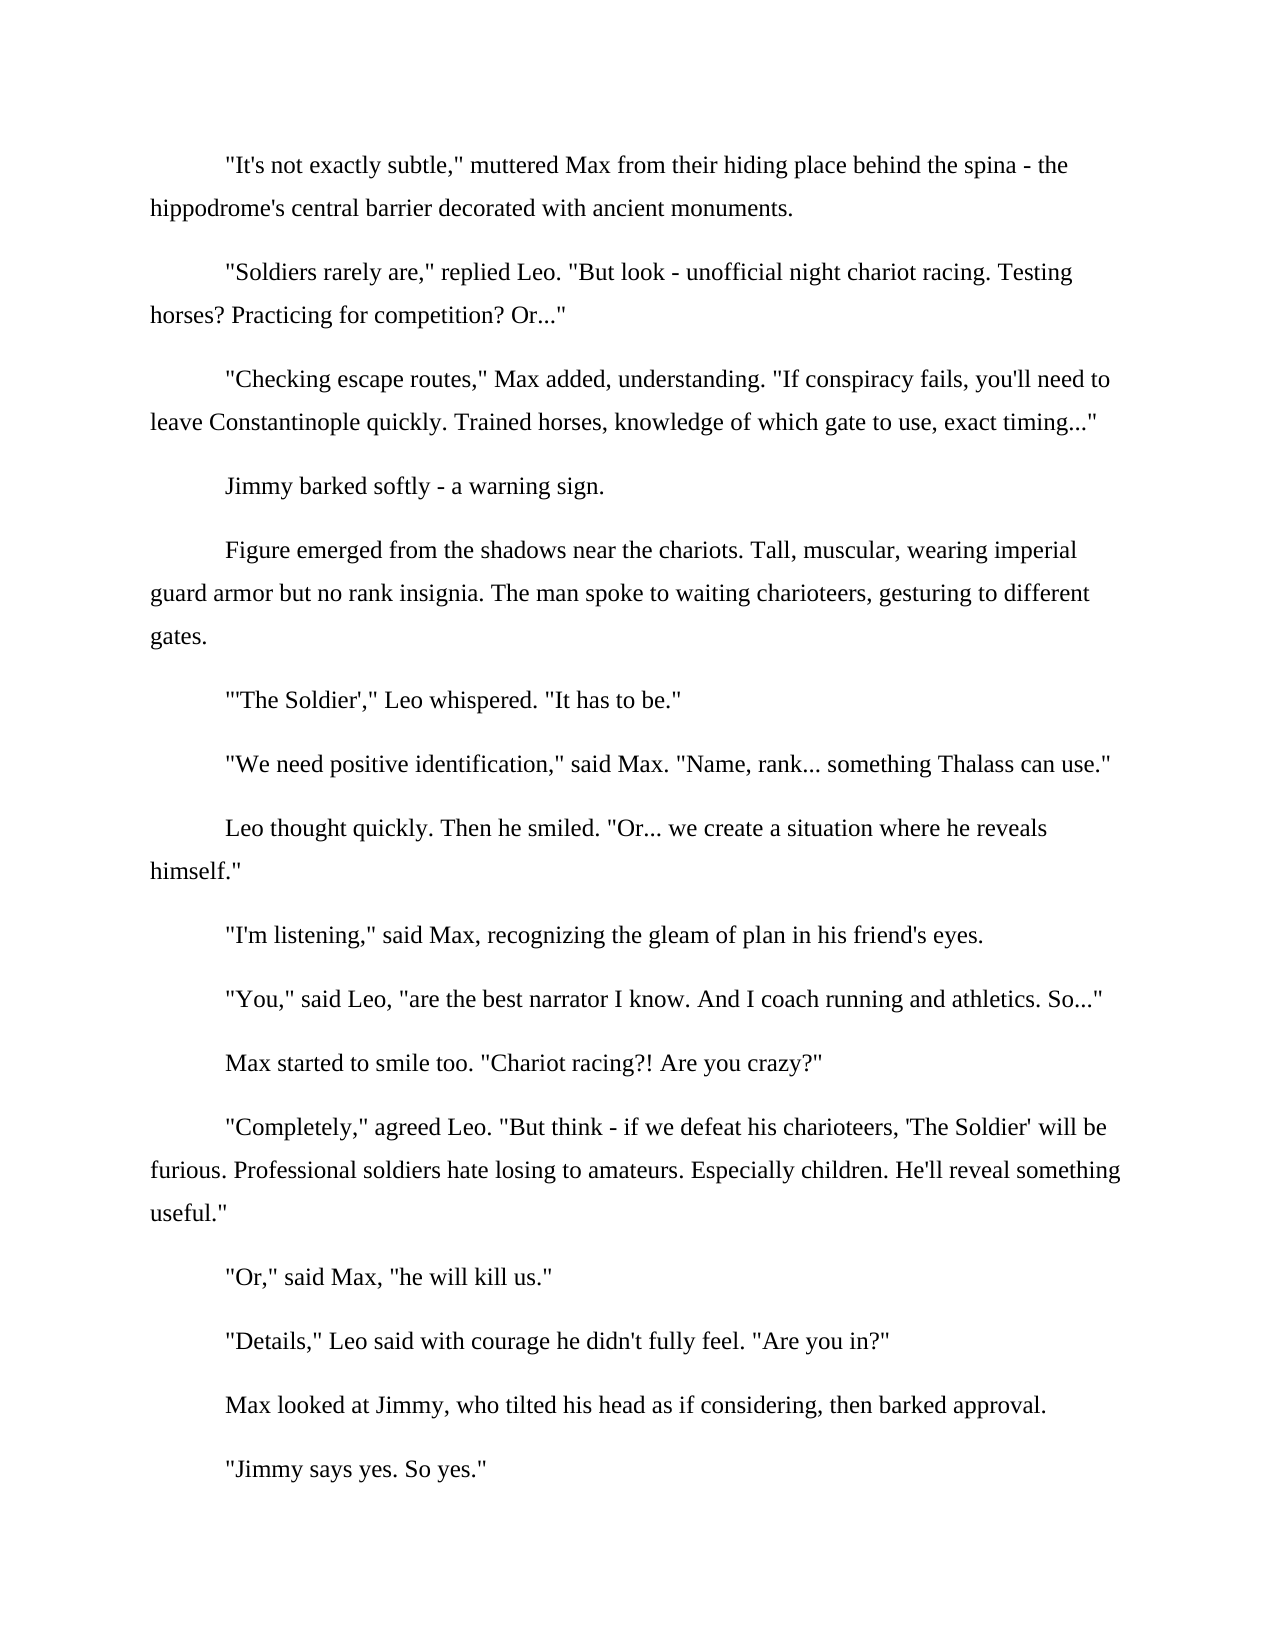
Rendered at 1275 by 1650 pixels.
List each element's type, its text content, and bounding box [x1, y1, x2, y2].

text "We need positive identification," said Max. "Name, rank... something Thalass can use." [150, 749, 1125, 778]
text Leo thought quickly. Then he smiled. "Or... we create a situation where he reveals himself." [150, 813, 1125, 885]
text "Completely," agreed Leo. "But think - if we defeat his charioteers, 'The Soldier' ​​will be furious. Professional soldiers hate losing to amateurs. Especially children. He'll reveal something useful." [150, 1112, 1125, 1227]
text Figure emerged from the shadows near the chariots. Tall, muscular, wearing imperial guard armor but no rank insignia. The man spoke to waiting charioteers, gesturing to different gates. [150, 535, 1125, 650]
text "Checking escape routes," Max added, understanding. "If conspiracy fails, you'll need to leave Constantinople quickly. Trained horses, knowledge of which gate to use, exact timing..." [150, 364, 1125, 436]
text Max looked at Jimmy, who tilted his head as if considering, then barked approval. [150, 1390, 1125, 1419]
text "You," said Leo, "are the best narrator I know. And I coach running and athletics. So..." [150, 984, 1125, 1013]
text "I'm listening," said Max, recognizing the gleam of plan in his friend's eyes. [150, 920, 1125, 949]
text "Or," said Max, "he will kill us." [150, 1262, 1125, 1291]
text "Jimmy says yes. So yes." [150, 1454, 1125, 1483]
text "Details," Leo said with courage he didn't fully feel. "Are you in?" [150, 1326, 1125, 1355]
text Jimmy barked softly - a warning sign. [150, 471, 1125, 500]
text "Soldiers rarely are," replied Leo. "But look - unofficial night chariot racing. Testing horses? Practicing for competition? Or..." [150, 257, 1125, 329]
text Max started to smile too. "Chariot racing?! Are you crazy?" [150, 1048, 1125, 1077]
text "It's not exactly subtle," muttered Max from their hiding place behind the spina - the hippodrome's central barrier decorated with ancient monuments. [150, 150, 1125, 222]
text "'The Soldier'," Leo whispered. "It has to be." [150, 685, 1125, 714]
